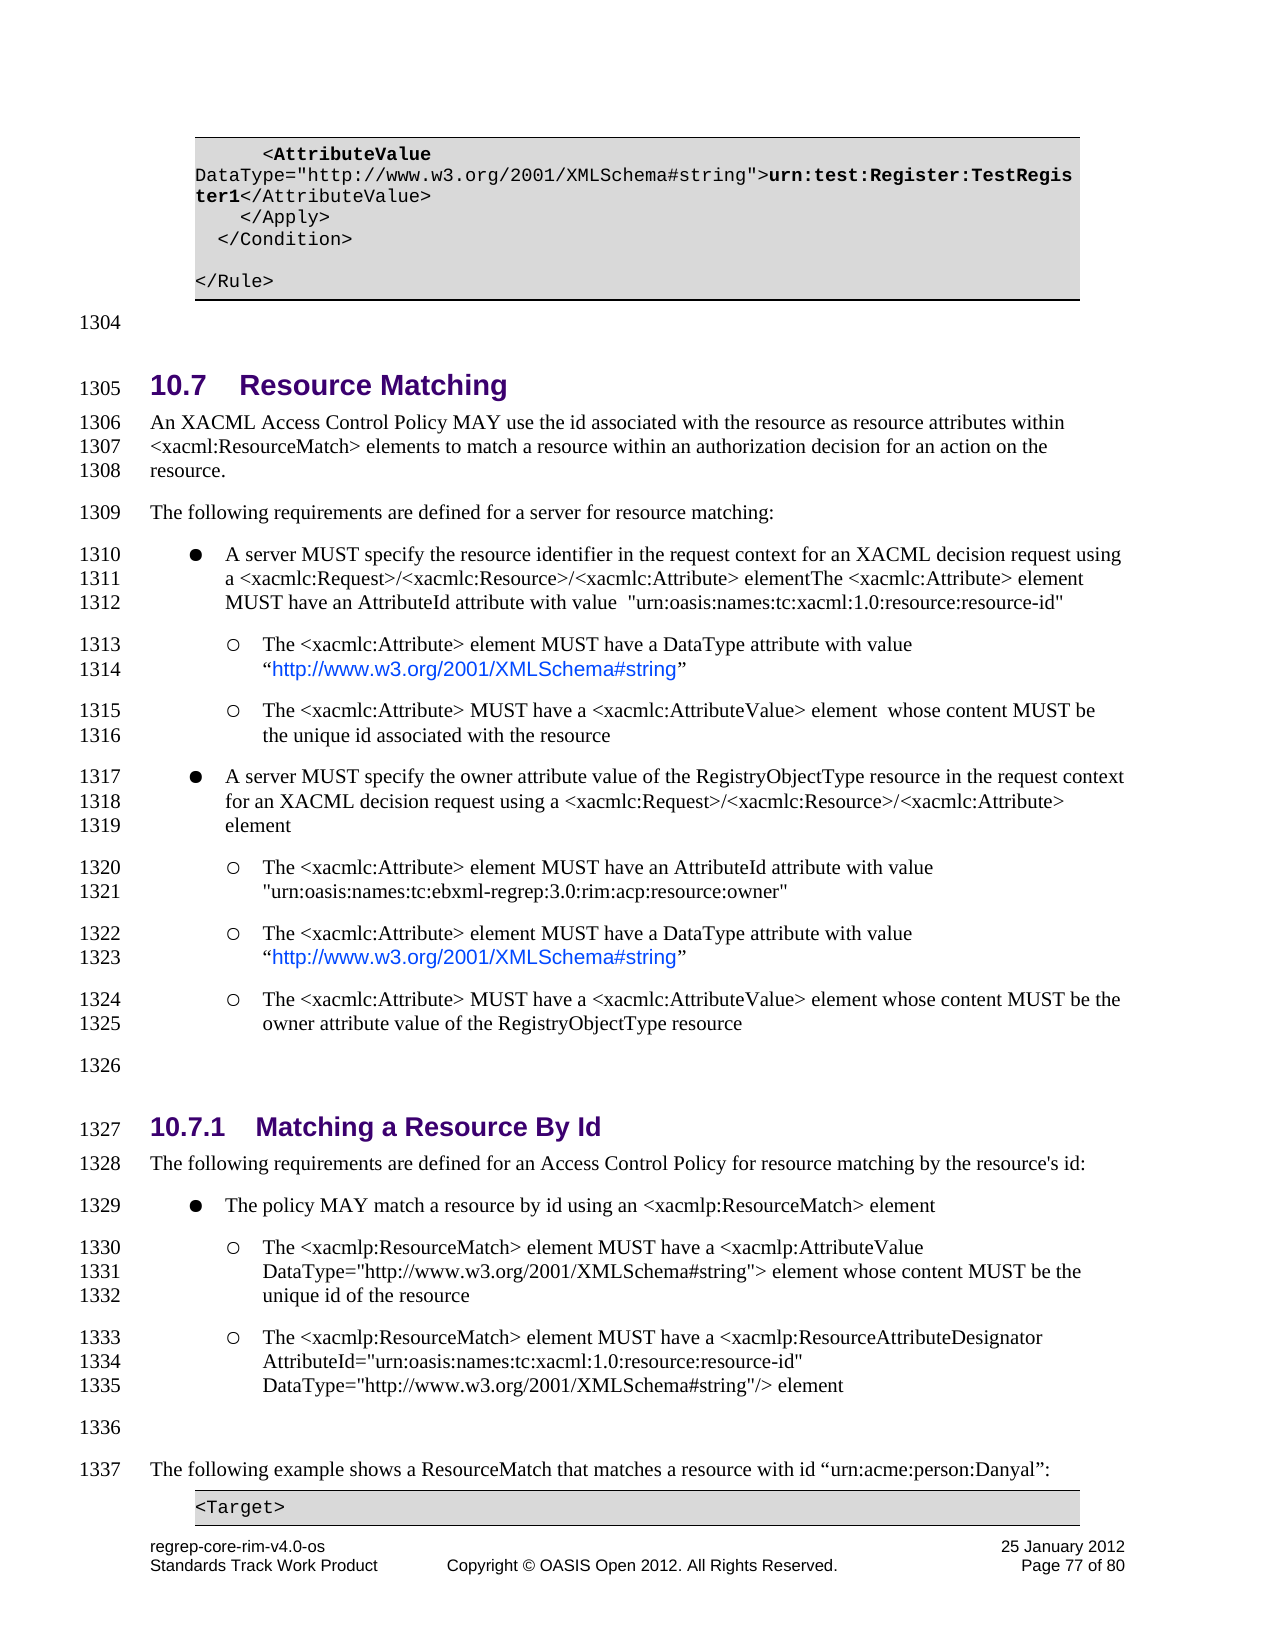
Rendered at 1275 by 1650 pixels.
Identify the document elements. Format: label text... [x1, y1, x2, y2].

subtitle Resource Matching [150, 368, 1125, 401]
list The <xacmlc:Attribute> element MUST have a DataType attribute with value “http://www.w3.org/2001/XMLSchema#string” [225, 632, 1125, 681]
text An XACML Access Control Policy MAY use the id associated with the resource as resource attributes within <xacml:ResourceMatch> elements to match a resource within an authorization decision for an action on the resource. [150, 410, 1125, 482]
subtitle Matching a Resource By Id [150, 1111, 1125, 1142]
text </Apply> [195, 201, 1080, 222]
list The <xacmlp:ResourceMatch> element MUST have a <xacmlp:AttributeValue DataType="http://www.w3.org/2001/XMLSchema#string"> element whose content MUST be the unique id of the resource [225, 1235, 1125, 1307]
list A server MUST specify the owner attribute value of the RegistryObjectType resource in the request context for an XACML decision request using a <xacmlc:Request>/<xacmlc:Resource>/<xacmlc:Attribute> element [187, 764, 1125, 837]
text <AttributeValue DataType="http://www.w3.org/2001/XMLSchema#string">urn:test:Register:TestRegister1</AttributeValue> [195, 138, 1080, 201]
list The policy MAY match a resource by id using an <xacmlp:ResourceMatch> element [187, 1193, 1125, 1217]
text </Condition> [195, 222, 1080, 243]
text The following requirements are defined for an Access Control Policy for resource matching by the resource's id: [150, 1151, 1125, 1175]
list A server MUST specify the resource identifier in the request context for an XACML decision request using a <xacmlc:Request>/<xacmlc:Resource>/<xacmlc:Attribute> elementThe <xacmlc:Attribute> element MUST have an AttributeId attribute with value "urn:oasis:names:tc:xacml:1.0:resource:resource-id" [187, 542, 1125, 614]
text The following example shows a ResourceMatch that matches a resource with id “urn:acme:person:Danyal”: [150, 1457, 1125, 1481]
text <Target> [195, 1491, 1080, 1525]
list The <xacmlp:ResourceMatch> element MUST have a <xacmlp:ResourceAttributeDesignator AttributeId="urn:oasis:names:tc:xacml:1.0:resource:resource-id" DataType="http://www.w3.org/2001/XMLSchema#string"/> element [225, 1325, 1125, 1397]
text </Rule> [195, 265, 1080, 299]
list The <xacmlc:Attribute> MUST have a <xacmlc:AttributeValue> element whose content MUST be the unique id associated with the resource [225, 698, 1125, 747]
list The <xacmlc:Attribute> element MUST have an AttributeId attribute with value "urn:oasis:names:tc:ebxml-regrep:3.0:rim:acp:resource:owner" [225, 854, 1125, 903]
list The <xacmlc:Attribute> element MUST have a DataType attribute with value “http://www.w3.org/2001/XMLSchema#string” [225, 921, 1125, 969]
text The following requirements are defined for a server for resource matching: [150, 500, 1125, 524]
list The <xacmlc:Attribute> MUST have a <xacmlc:AttributeValue> element whose content MUST be the owner attribute value of the RegistryObjectType resource [225, 987, 1125, 1035]
